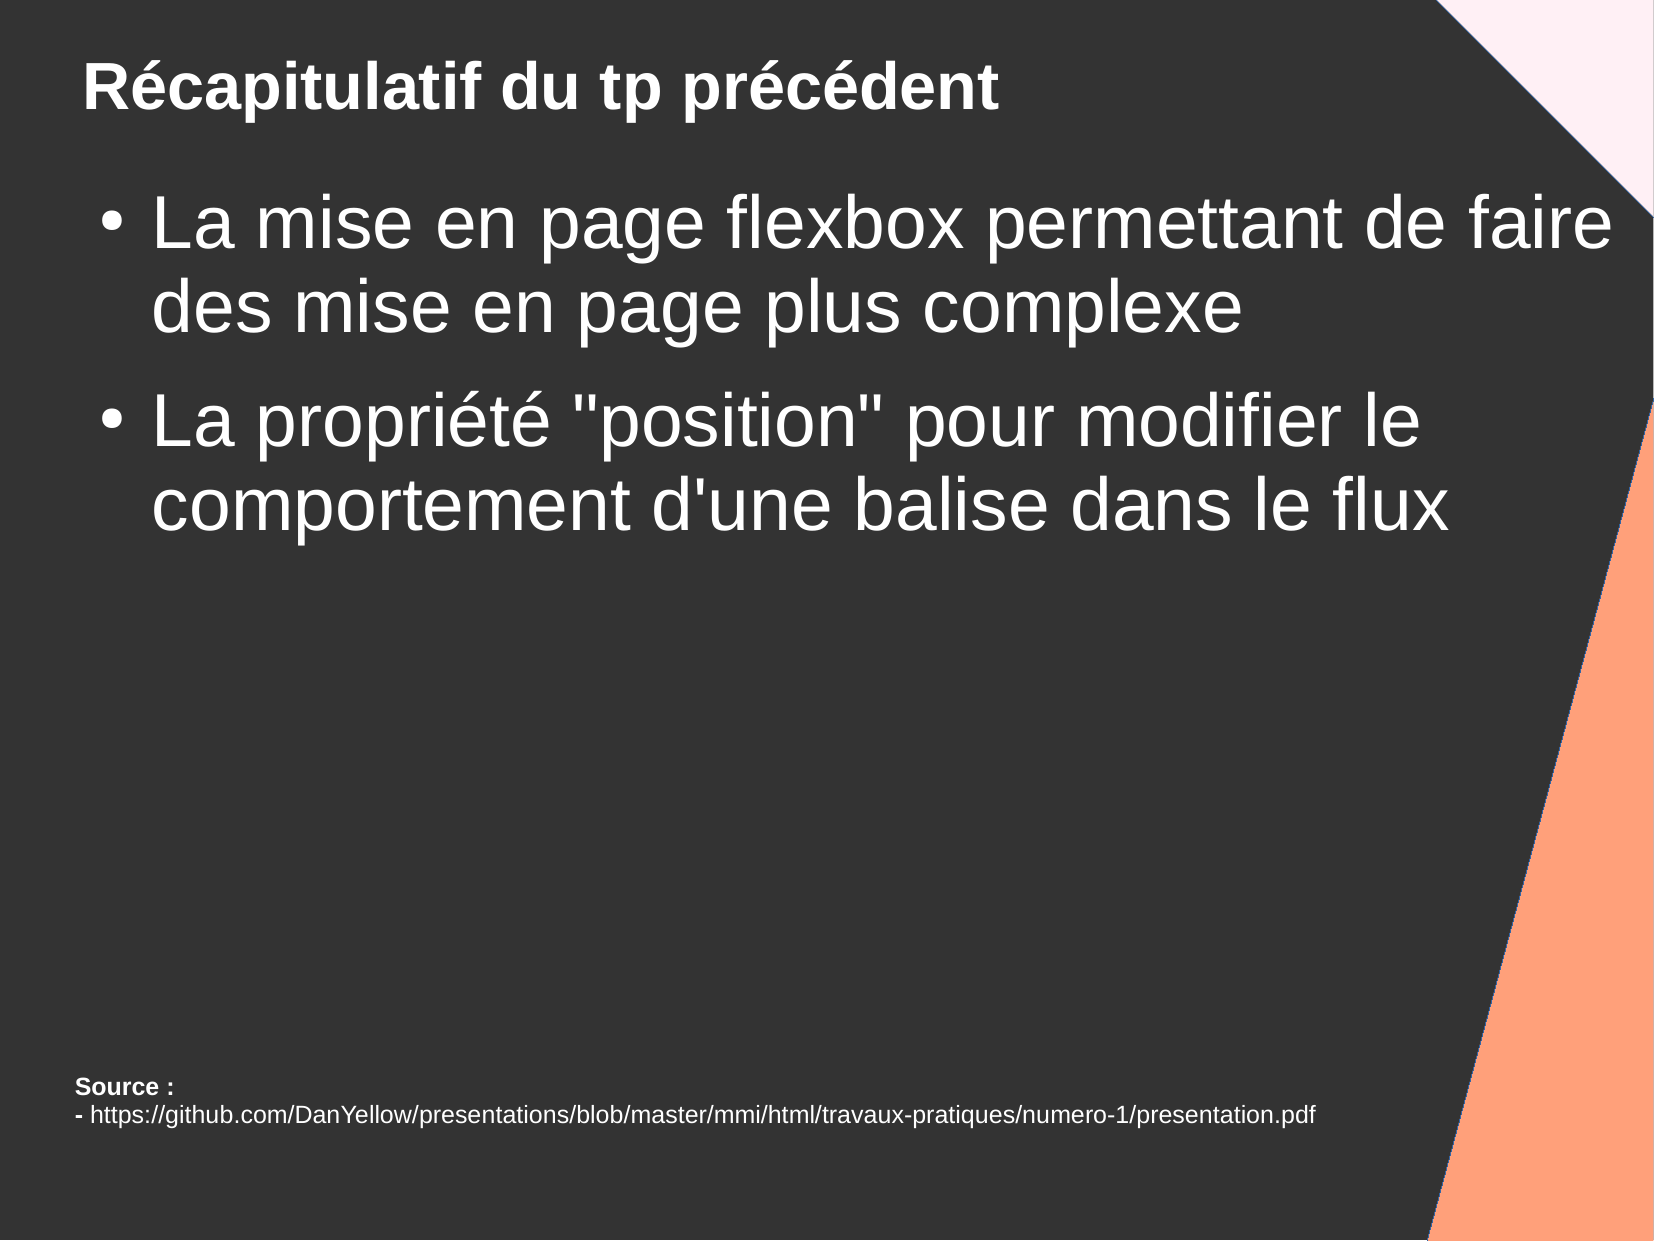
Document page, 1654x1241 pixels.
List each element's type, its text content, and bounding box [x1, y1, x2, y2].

list La mise en page flexbox permettant de faire des mise en page plus complexe La propriété "position" pour modifier le comportement d'une balise dans le flux [80, 180, 1620, 1028]
text_box [1436, 0, 1654, 218]
title Récapitulatif du tp précédent [82, 49, 1571, 162]
text_box Source : - https://github.com/DanYellow/presentations/blob/master/mmi/html/travaux-pratiques/numero-1/presentation.pdf [60, 1064, 1382, 1241]
text_box [1427, 397, 1654, 1241]
